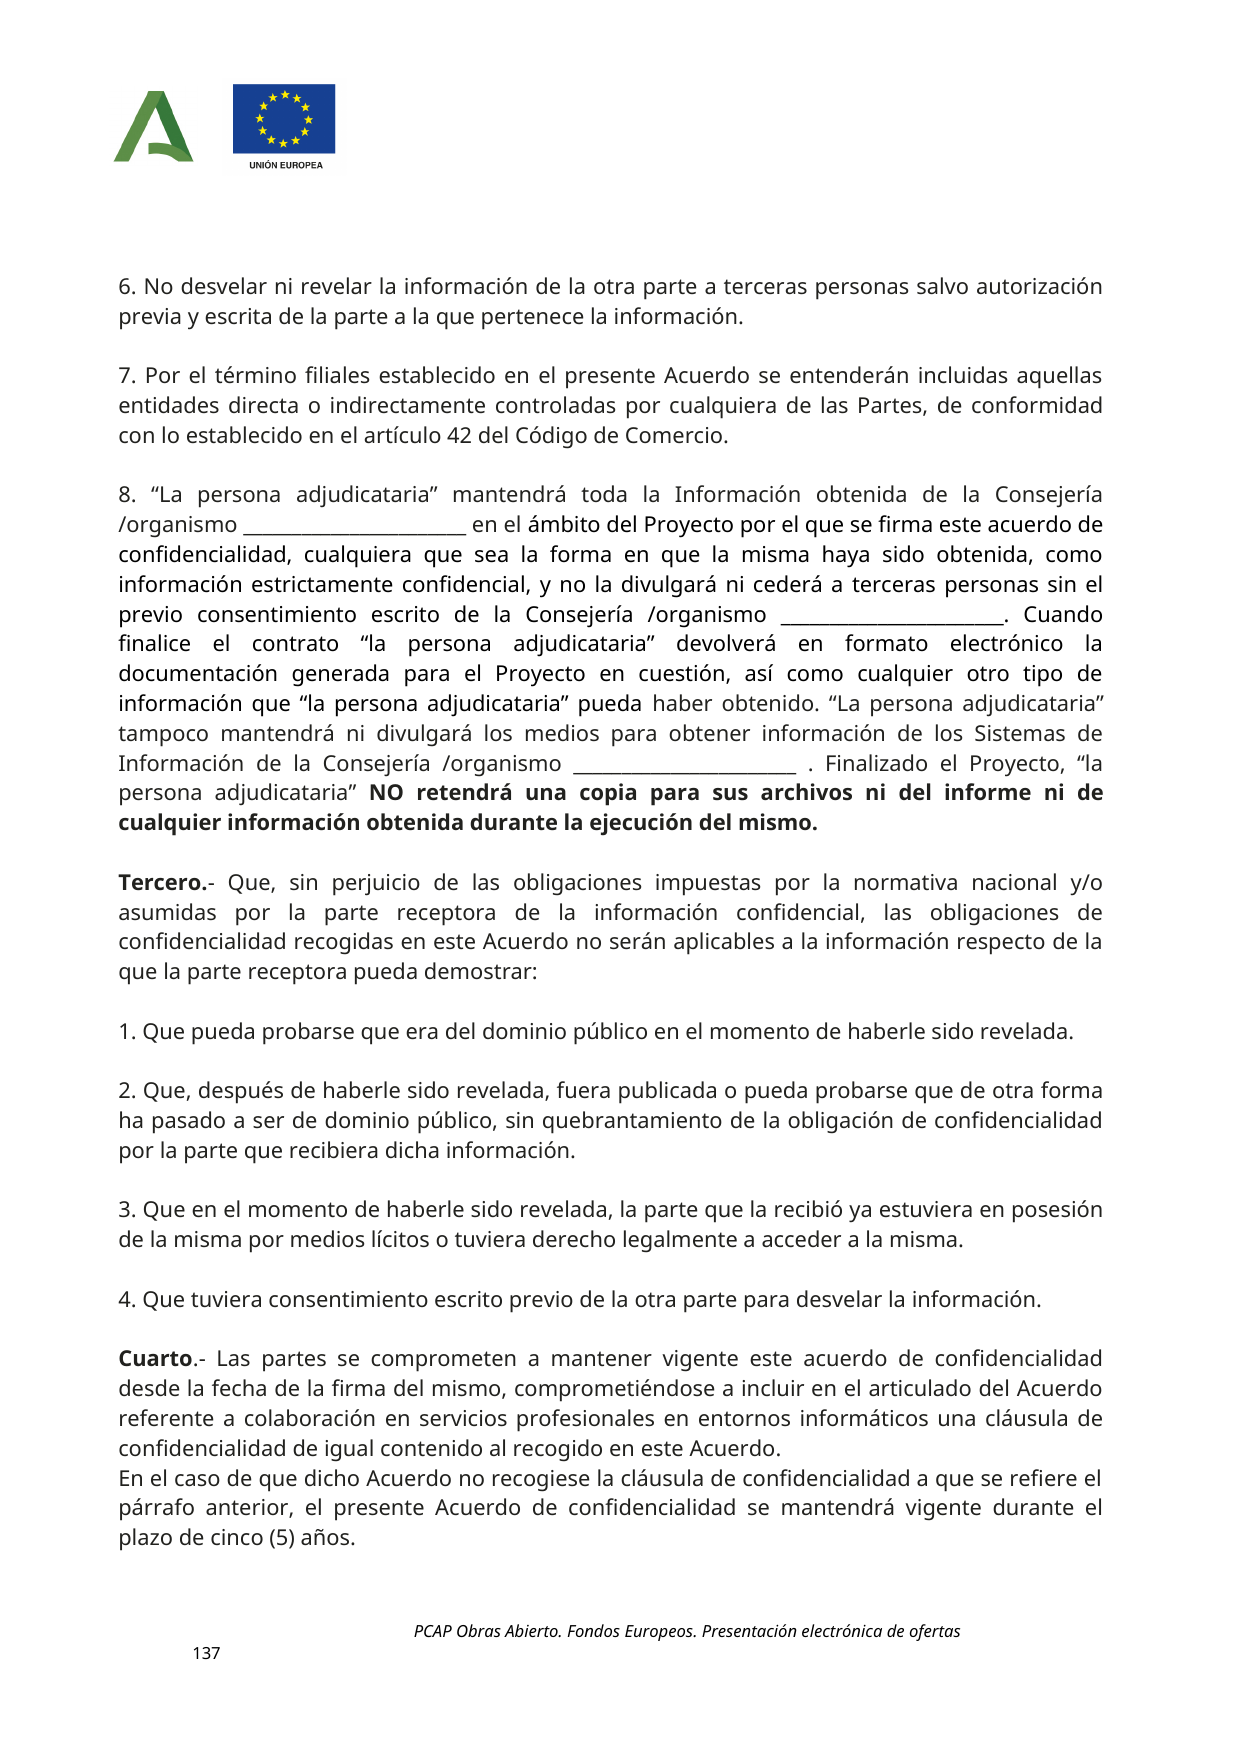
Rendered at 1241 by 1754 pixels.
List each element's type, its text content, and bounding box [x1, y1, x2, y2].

picture [221, 78, 347, 176]
text 1. Que pueda probarse que era del dominio público en el momento de haberle sido revelada. [118, 1016, 1104, 1045]
text 3. Que en el momento de haberle sido revelada, la parte que la recibió ya estuviera en posesión de la misma por medios lícitos o tuviera derecho legalmente a acceder a la misma. [118, 1194, 1104, 1254]
picture [109, 86, 198, 166]
text 8. “La persona adjudicataria” mantendrá toda la Información obtenida de la Consejería /organismo _______________________ en el ámbito del Proyecto por el que se firma este acuerdo de confidencialidad, cualquiera que sea la forma en que la misma haya sido obtenida, como información estrictamente confidencial, y no la divulgará ni cederá a terceras personas sin el previo consentimiento escrito de la Consejería /organismo _______________________. Cuando finalice el contrato “la persona adjudicataria” devolverá en formato electrónico la documentación generada para el Proyecto en cuestión, así como cualquier otro tipo de información que “la persona adjudicataria” pueda haber obtenido. “La persona adjudicataria” tampoco mantendrá ni divulgará los medios para obtener información de los Sistemas de Información de la Consejería /organismo _______________________ . Finalizado el Proyecto, “la persona adjudicataria” NO retendrá una copia para sus archivos ni del informe ni de cualquier información obtenida durante la ejecución del mismo. [118, 479, 1104, 837]
text Cuarto.- Las partes se comprometen a mantener vigente este acuerdo de confidencialidad desde la fecha de la firma del mismo, comprometiéndose a incluir en el articulado del Acuerdo referente a colaboración en servicios profesionales en entornos informáticos una cláusula de confidencialidad de igual contenido al recogido en este Acuerdo. [118, 1343, 1104, 1462]
text 4. Que tuviera consentimiento escrito previo de la otra parte para desvelar la información. [118, 1284, 1104, 1313]
text Tercero.- Que, sin perjuicio de las obligaciones impuestas por la normativa nacional y/o asumidas por la parte receptora de la información confidencial, las obligaciones de confidencialidad recogidas en este Acuerdo no serán aplicables a la información respecto de la que la parte receptora pueda demostrar: [118, 867, 1104, 986]
text 6. No desvelar ni revelar la información de la otra parte a terceras personas salvo autorización previa y escrita de la parte a la que pertenece la información. [118, 271, 1104, 330]
text 2. Que, después de haberle sido revelada, fuera publicada o pueda probarse que de otra forma ha pasado a ser de dominio público, sin quebrantamiento de la obligación de confidencialidad por la parte que recibiera dicha información. [118, 1075, 1104, 1164]
text 7. Por el término filiales establecido en el presente Acuerdo se entenderán incluidas aquellas entidades directa o indirectamente controladas por cualquiera de las Partes, de conformidad con lo establecido en el artículo 42 del Código de Comercio. [118, 360, 1104, 449]
text En el caso de que dicho Acuerdo no recogiese la cláusula de confidencialidad a que se refiere el párrafo anterior, el presente Acuerdo de confidencialidad se mantendrá vigente durante el plazo de cinco (5) años. [118, 1462, 1104, 1552]
